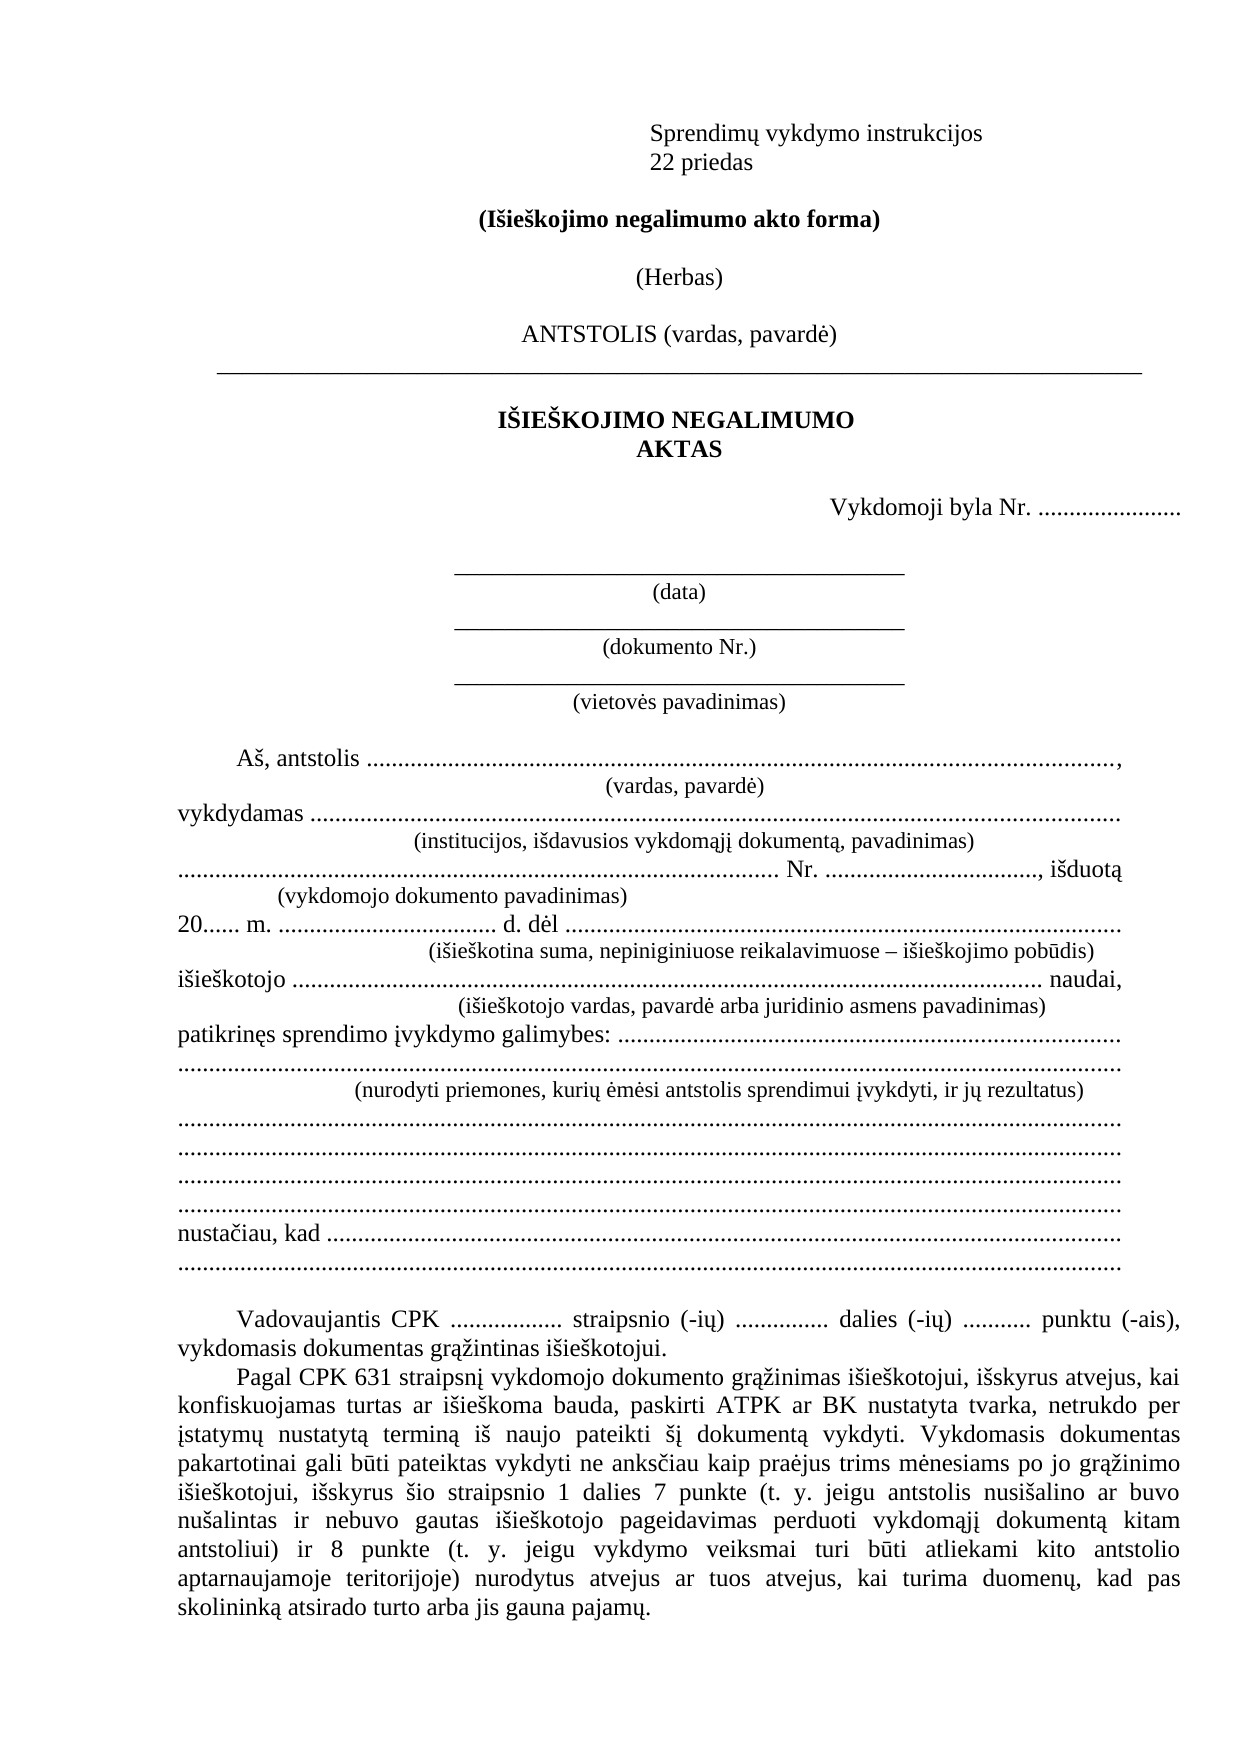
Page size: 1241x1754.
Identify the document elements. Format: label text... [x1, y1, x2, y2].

text Vadovaujantis CPK .................. straipsnio (-ių) ............... dalies (-ių) ........... punktu (-ais), vykdomasis dokumentas grąžintinas išieškotojui. [177, 1304, 1181, 1362]
text Sprendimų vykdymo instrukcijos [649, 118, 1181, 147]
text . [177, 1189, 1181, 1218]
text . [177, 1103, 1181, 1132]
text išieškotojo naudai, [177, 964, 1181, 993]
text (Išieškojimo negalimumo akto forma) [177, 204, 1181, 233]
text (dokumento Nr.) [177, 633, 1181, 659]
text . [177, 1160, 1181, 1189]
text (išieškotina suma, nepiniginiuose reikalavimuose – išieškojimo pobūdis) [177, 937, 1181, 964]
text 20...... m. ................................... d. dėl [177, 909, 1181, 937]
text ANTSTOLIS (vardas, pavardė) [177, 319, 1181, 348]
text . [177, 1132, 1181, 1160]
text . [177, 1247, 1181, 1275]
text ____________________________________ [177, 604, 1181, 633]
text ____________________________________ [177, 549, 1181, 578]
text (institucijos, išdavusios vykdomąjį dokumentą, pavadinimas) [413, 827, 1181, 854]
text IŠIEŠKOJIMO NEGALIMUMO AKTAS [177, 406, 1181, 463]
text (vietovės pavadinimas) [177, 688, 1181, 715]
text __________________________________________________________________________ [177, 348, 1181, 377]
text (data) [177, 578, 1181, 604]
text (išieškotojo vardas, pavardė arba juridinio asmens pavadinimas) [215, 993, 1181, 1019]
text (vardas, pavardė) [605, 772, 1181, 798]
text (Herbas) [177, 262, 1181, 291]
text vykdydamas [177, 798, 1181, 827]
text . Nr. .................................., išduotą [177, 854, 1181, 882]
text nustačiau, kad [177, 1218, 1181, 1247]
text Aš, antstolis , [177, 743, 1181, 772]
text . [177, 1048, 1181, 1076]
text (vykdomojo dokumento pavadinimas) [277, 882, 1181, 909]
text ____________________________________ [177, 659, 1181, 688]
text patikrinęs sprendimo įvykdymo galimybes: [177, 1019, 1181, 1048]
text Vykdomoji byla Nr. ....................... [177, 492, 1181, 521]
text Pagal CPK 631 straipsnį vykdomojo dokumento grąžinimas išieškotojui, išskyrus atvejus, kai konfiskuojamas turtas ar išieškoma bauda, paskirti ATPK ar BK nustatyta tvarka, netrukdo per įstatymų nustatytą terminą iš naujo pateikti šį dokumentą vykdyti. Vykdomasis dokumentas pakartotinai gali būti pateiktas vykdyti ne anksčiau kaip praėjus trims mėnesiams po jo grąžinimo išieškotojui, išskyrus šio straipsnio 1 dalies 7 punkte (t. y. jeigu antstolis nusišalino ar buvo nušalintas ir nebuvo gautas išieškotojo pageidavimas perduoti vykdomąjį dokumentą kitam antstoliui) ir 8 punkte (t. y. jeigu vykdymo veiksmai turi būti atliekami kito antstolio aptarnaujamoje teritorijoje) nurodytus atvejus ar tuos atvejus, kai turima duomenų, kad pas skolininką atsirado turto arba jis gauna pajamų. [177, 1362, 1181, 1620]
text 22 priedas [649, 147, 1181, 176]
text (nurodyti priemones, kurių ėmėsi antstolis sprendimui įvykdyti, ir jų rezultatus) [177, 1076, 1181, 1103]
